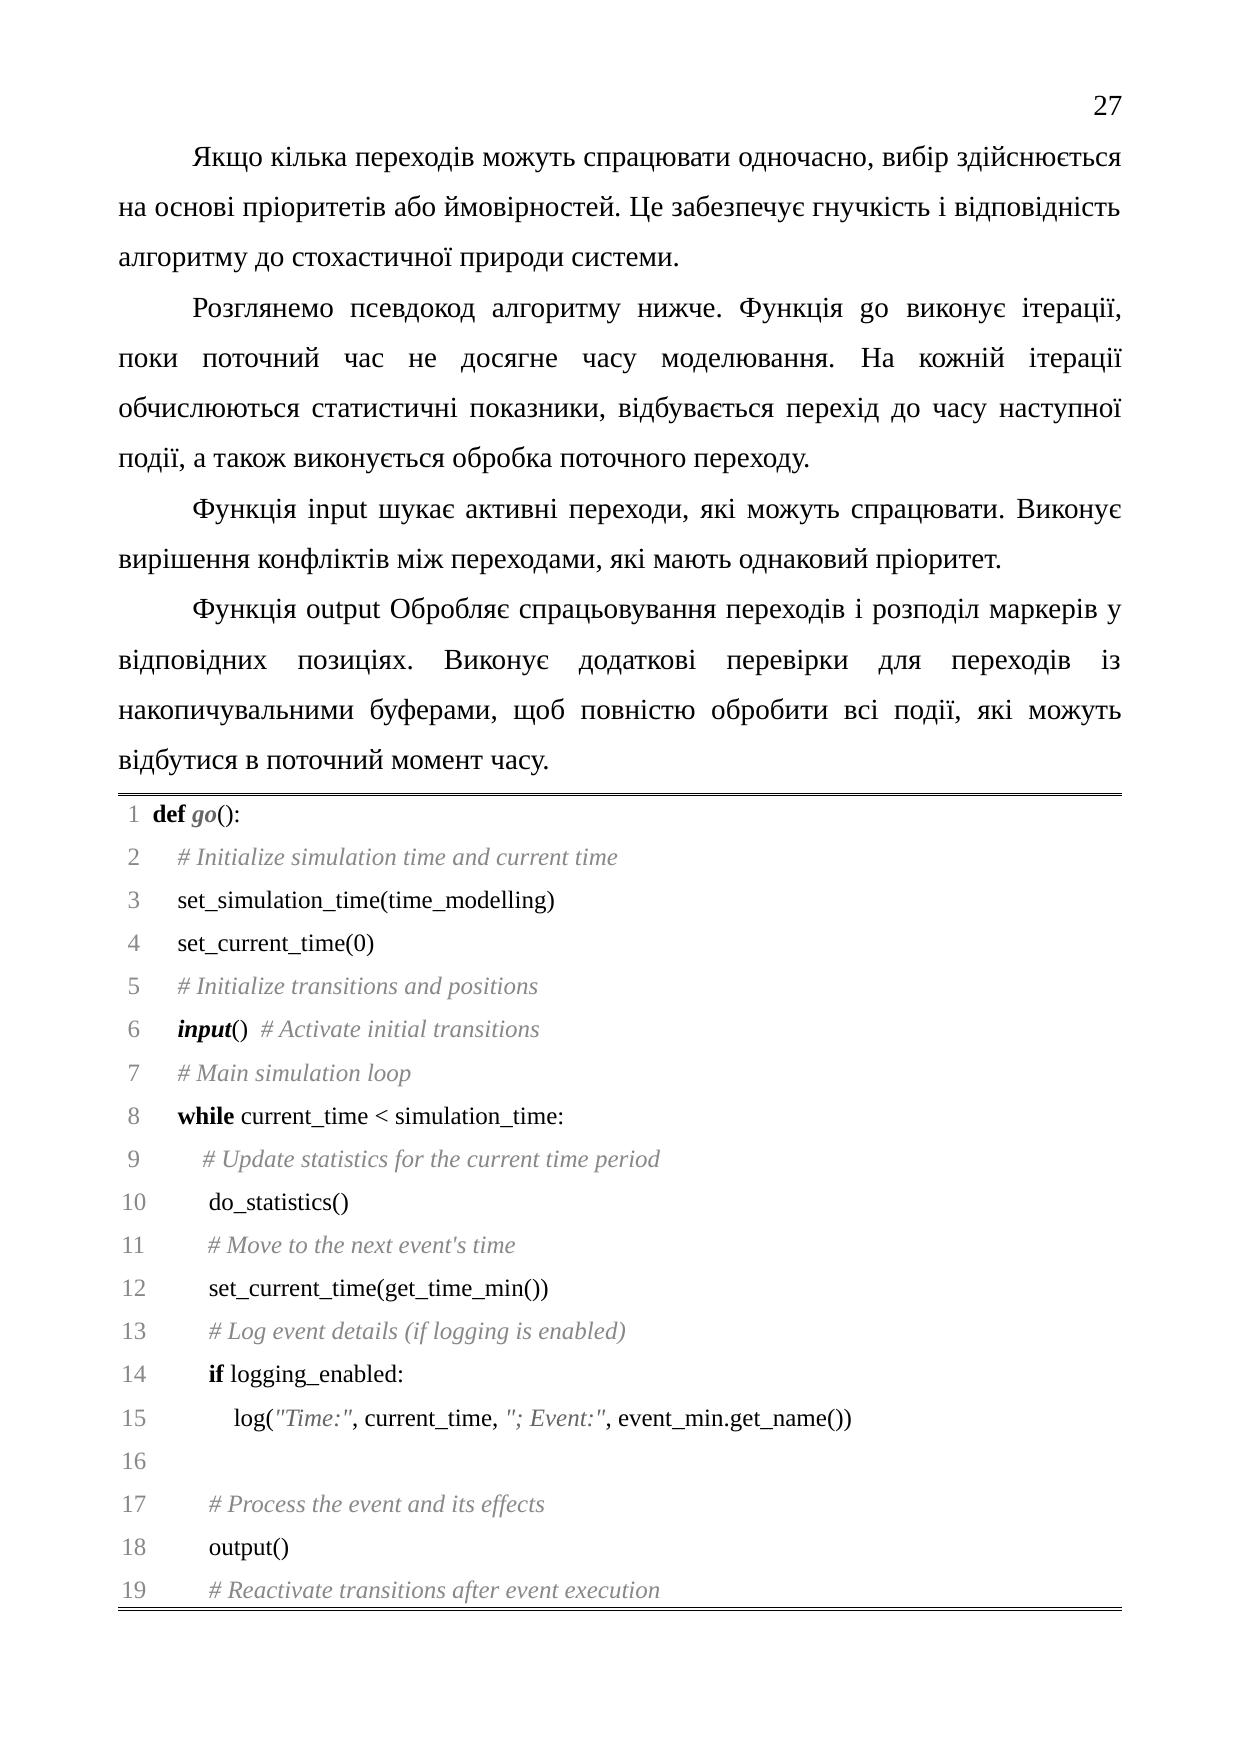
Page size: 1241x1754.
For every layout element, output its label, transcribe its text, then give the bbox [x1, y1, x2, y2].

text 14 if logging_enabled: [118, 1353, 1122, 1388]
text 19 # Reactivate transitions after event execution [118, 1569, 1122, 1607]
text 5 # Initialize transitions and positions [118, 965, 1122, 1000]
text 7 # Main simulation loop [118, 1052, 1122, 1086]
text 9 # Update statistics for the current time period [118, 1138, 1122, 1173]
text 2 # Initialize simulation time and current time [118, 836, 1122, 871]
text 11 # Move to the next event's time [118, 1224, 1122, 1259]
text 1 def go(): [118, 796, 1122, 828]
text 18 output() [118, 1526, 1122, 1561]
text Якщо кілька переходів можуть спрацювати одночасно, вибір здійснюється на основі пріоритетів або ймовірностей. Це забезпечує гнучкість і відповідність алгоритму до стохастичної природи системи. [118, 139, 1122, 273]
text 6 input() # Activate initial transitions [118, 1008, 1122, 1043]
text Функція output Обробляє спрацьовування переходів і розподіл маркерів у відповідних позиціях. Виконує додаткові перевірки для переходів із накопичувальними буферами, щоб повністю обробити всі події, які можуть відбутися в поточний момент часу. [118, 592, 1122, 776]
text 12 set_current_time(get_time_min()) [118, 1267, 1122, 1302]
text Розглянемо псевдокод алгоритму нижче. Функція go виконує ітерації, поки поточний час не досягне часу моделювання. На кожній ітерації обчислюються статистичні показники, відбувається перехід до часу наступної події, а також виконується обробка поточного переходу. [118, 290, 1122, 474]
text 15 log("Time:", current_time, "; Event:", event_min.get_name()) [118, 1397, 1122, 1431]
text Функція input шукає активні переходи, які можуть спрацювати. Виконує вирішення конфліктів між переходами, які мають однаковий пріоритет. [118, 491, 1122, 575]
text 4 set_current_time(0) [118, 922, 1122, 957]
text 17 # Process the event and its effects [118, 1483, 1122, 1518]
text 16 [118, 1440, 1122, 1474]
text 13 # Log event details (if logging is enabled) [118, 1310, 1122, 1345]
text 10 do_statistics() [118, 1181, 1122, 1216]
text 3 set_simulation_time(time_modelling) [118, 879, 1122, 914]
text 8 while current_time < simulation_time: [118, 1095, 1122, 1129]
